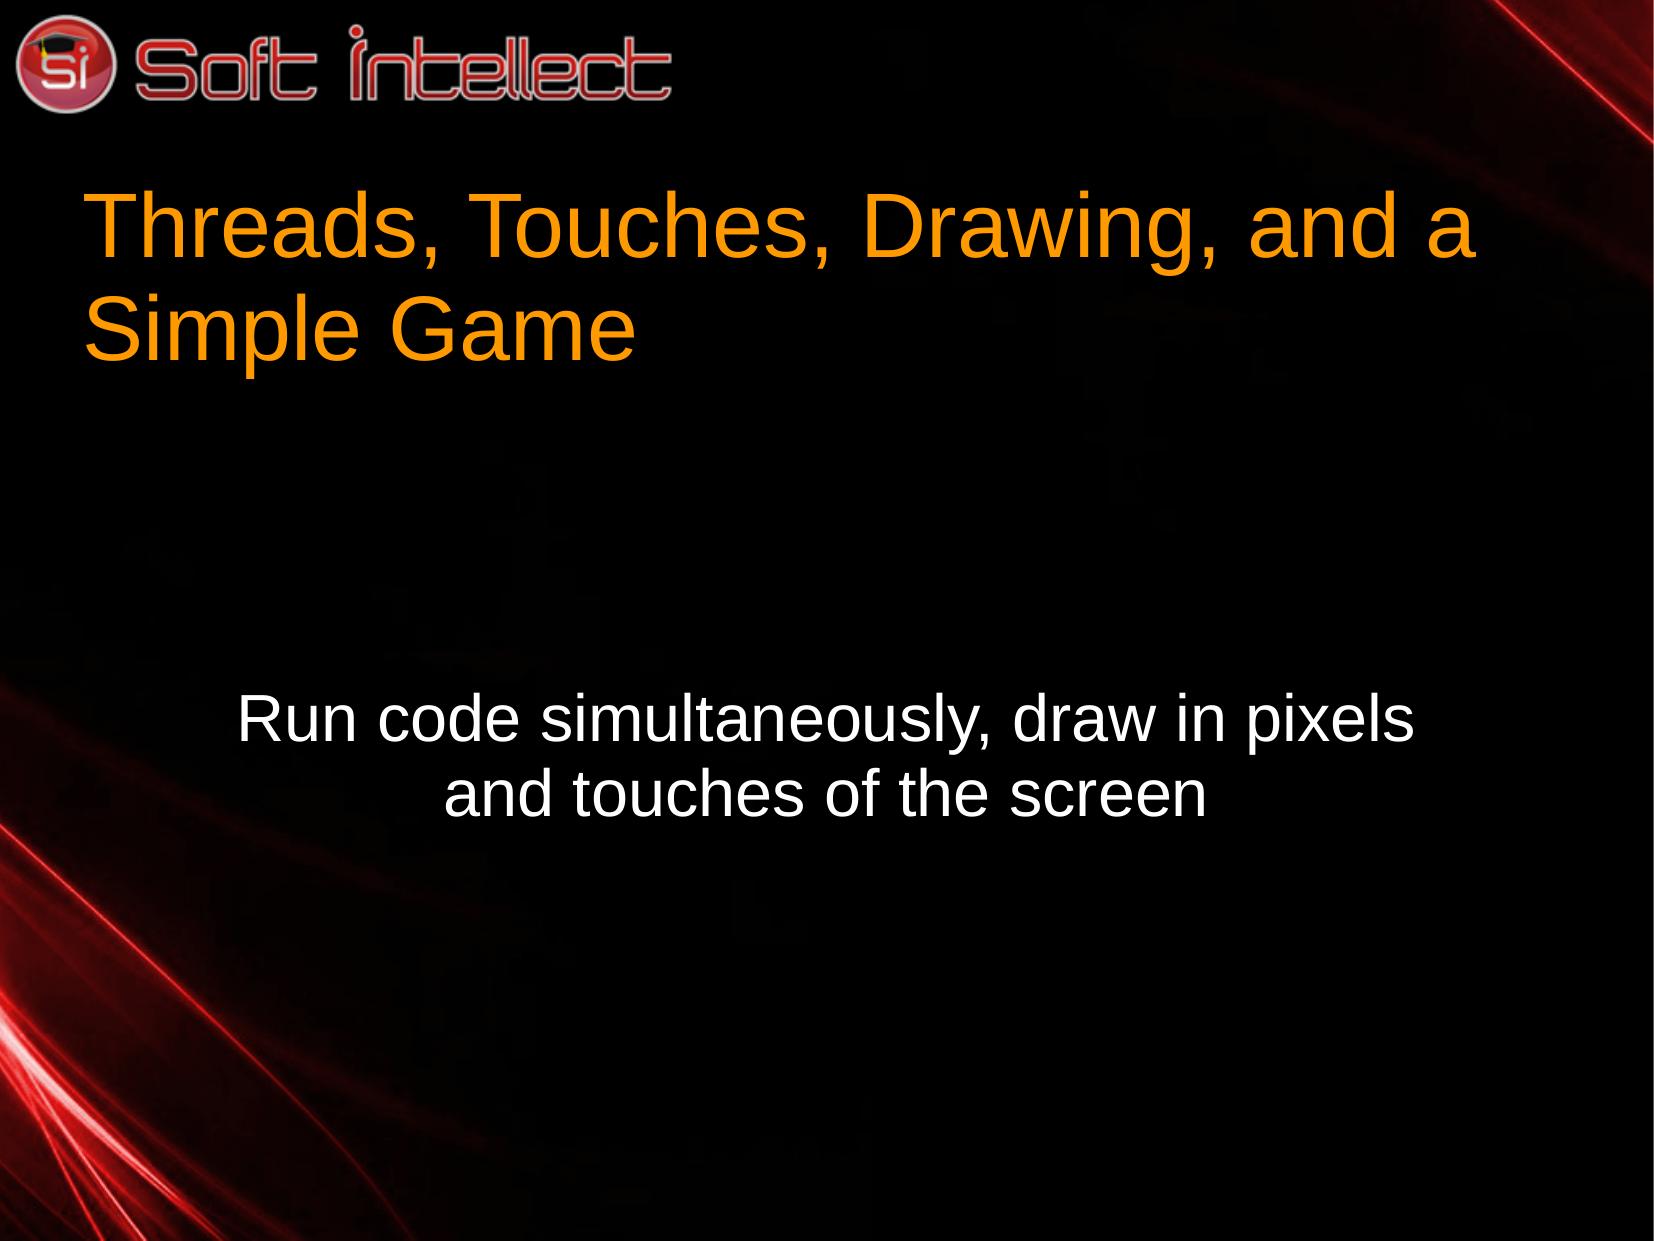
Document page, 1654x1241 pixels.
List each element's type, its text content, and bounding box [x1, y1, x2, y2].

picture [0, 0, 1654, 1241]
title Threads, Touches, Drawing, and a Simple Game [82, 173, 1571, 381]
subtitle Run code simultaneously, draw in pixels and touches of the screen [82, 396, 1571, 1116]
